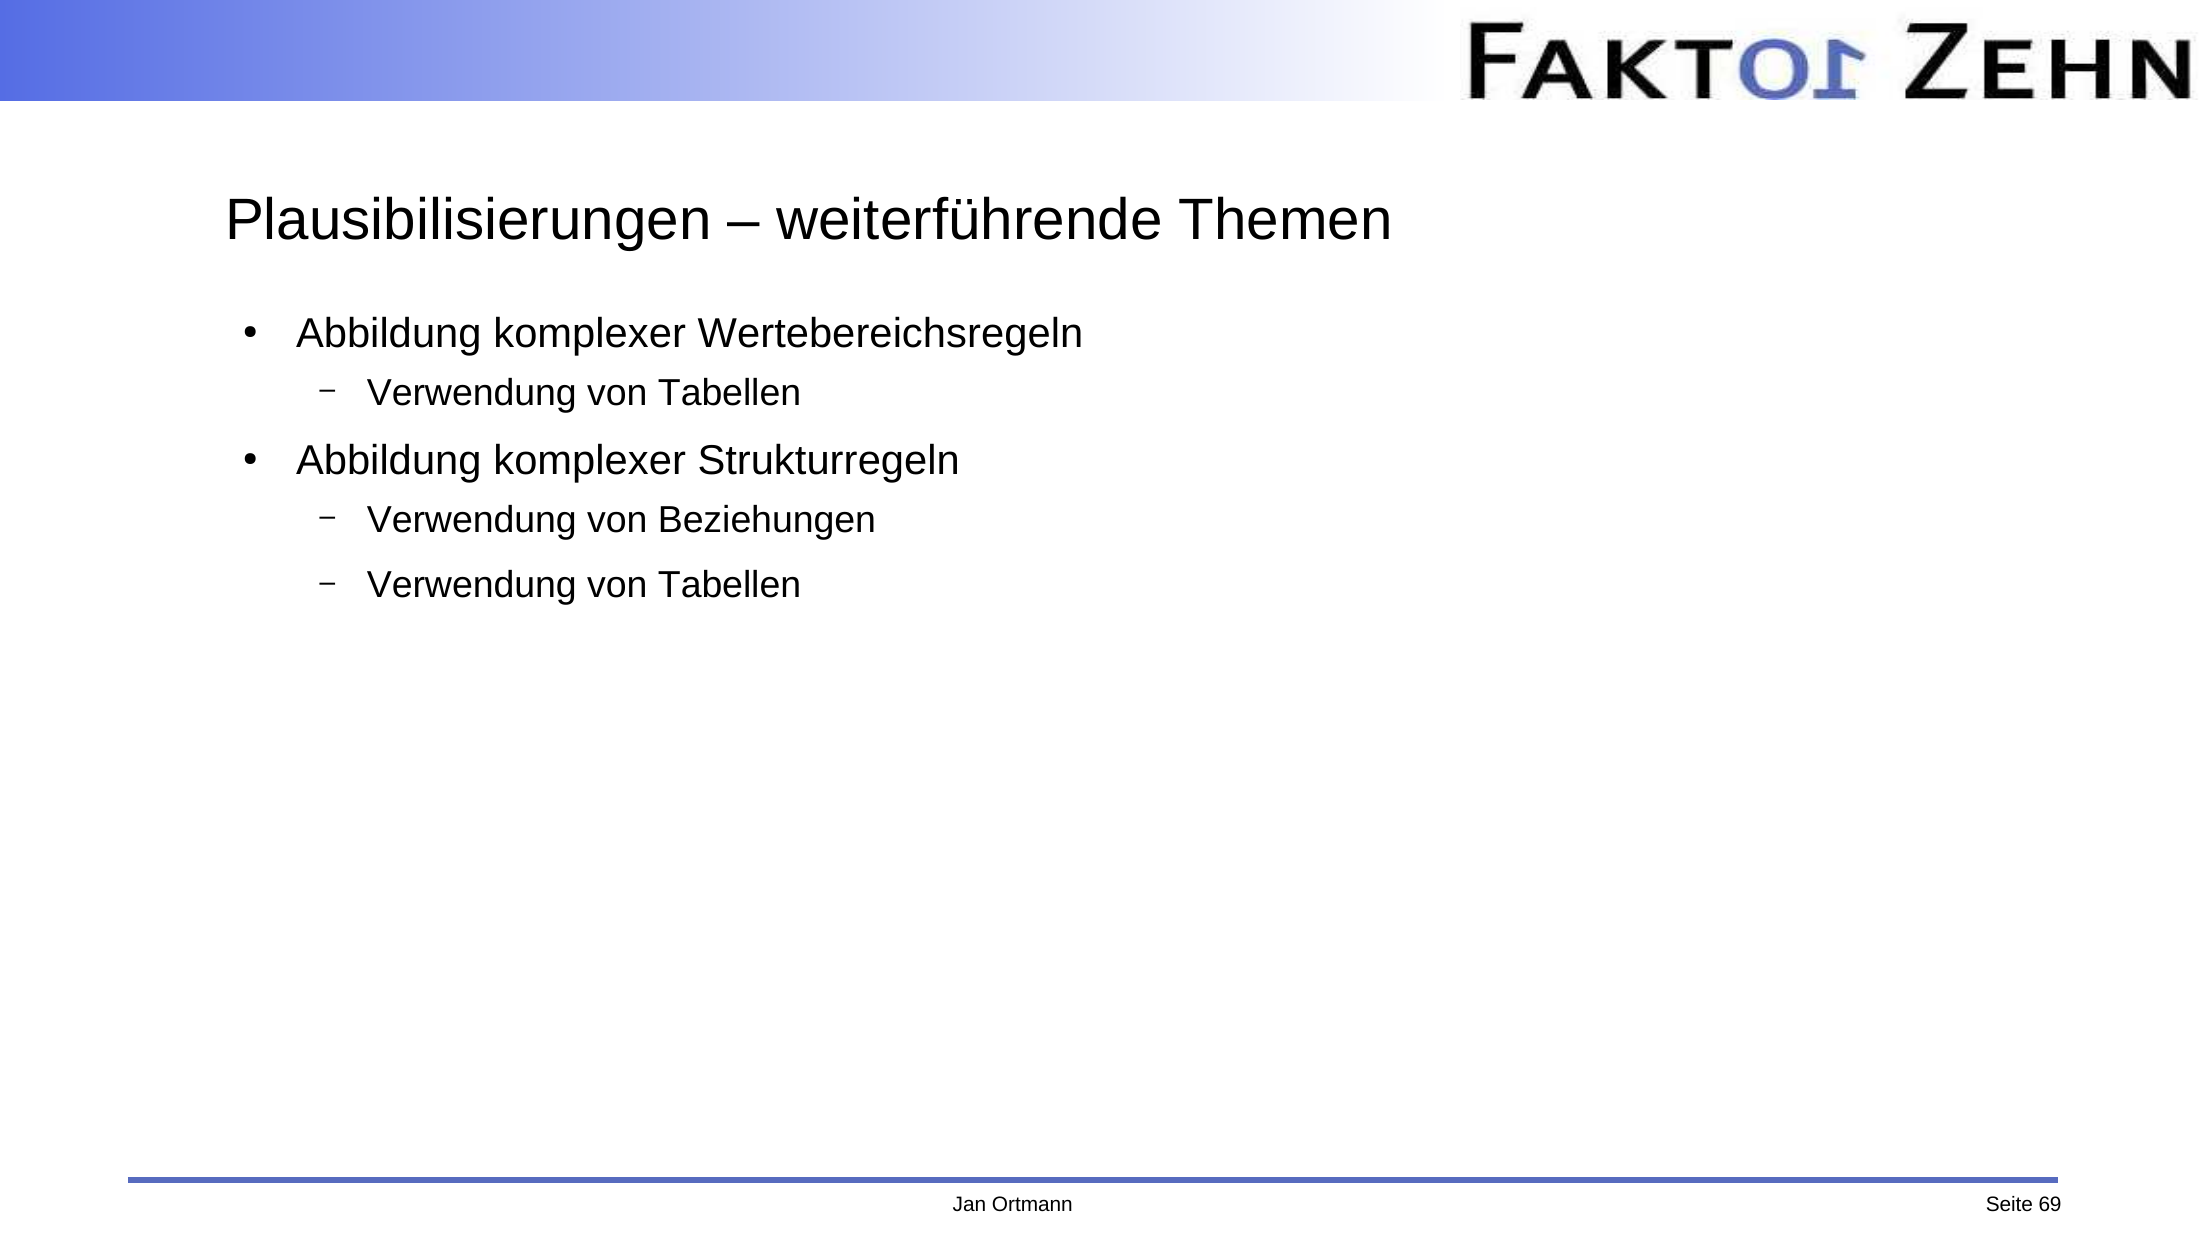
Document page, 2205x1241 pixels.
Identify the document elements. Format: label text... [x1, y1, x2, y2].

title Plausibilisierungen – weiterführende Themen [225, 142, 1981, 296]
picture [1460, 7, 2202, 100]
list Abbildung komplexer Wertebereichsregeln Verwendung von Tabellen Abbildung komplexer Strukturregeln Verwendung von Beziehungen Verwendung von Tabellen [225, 310, 1981, 1078]
